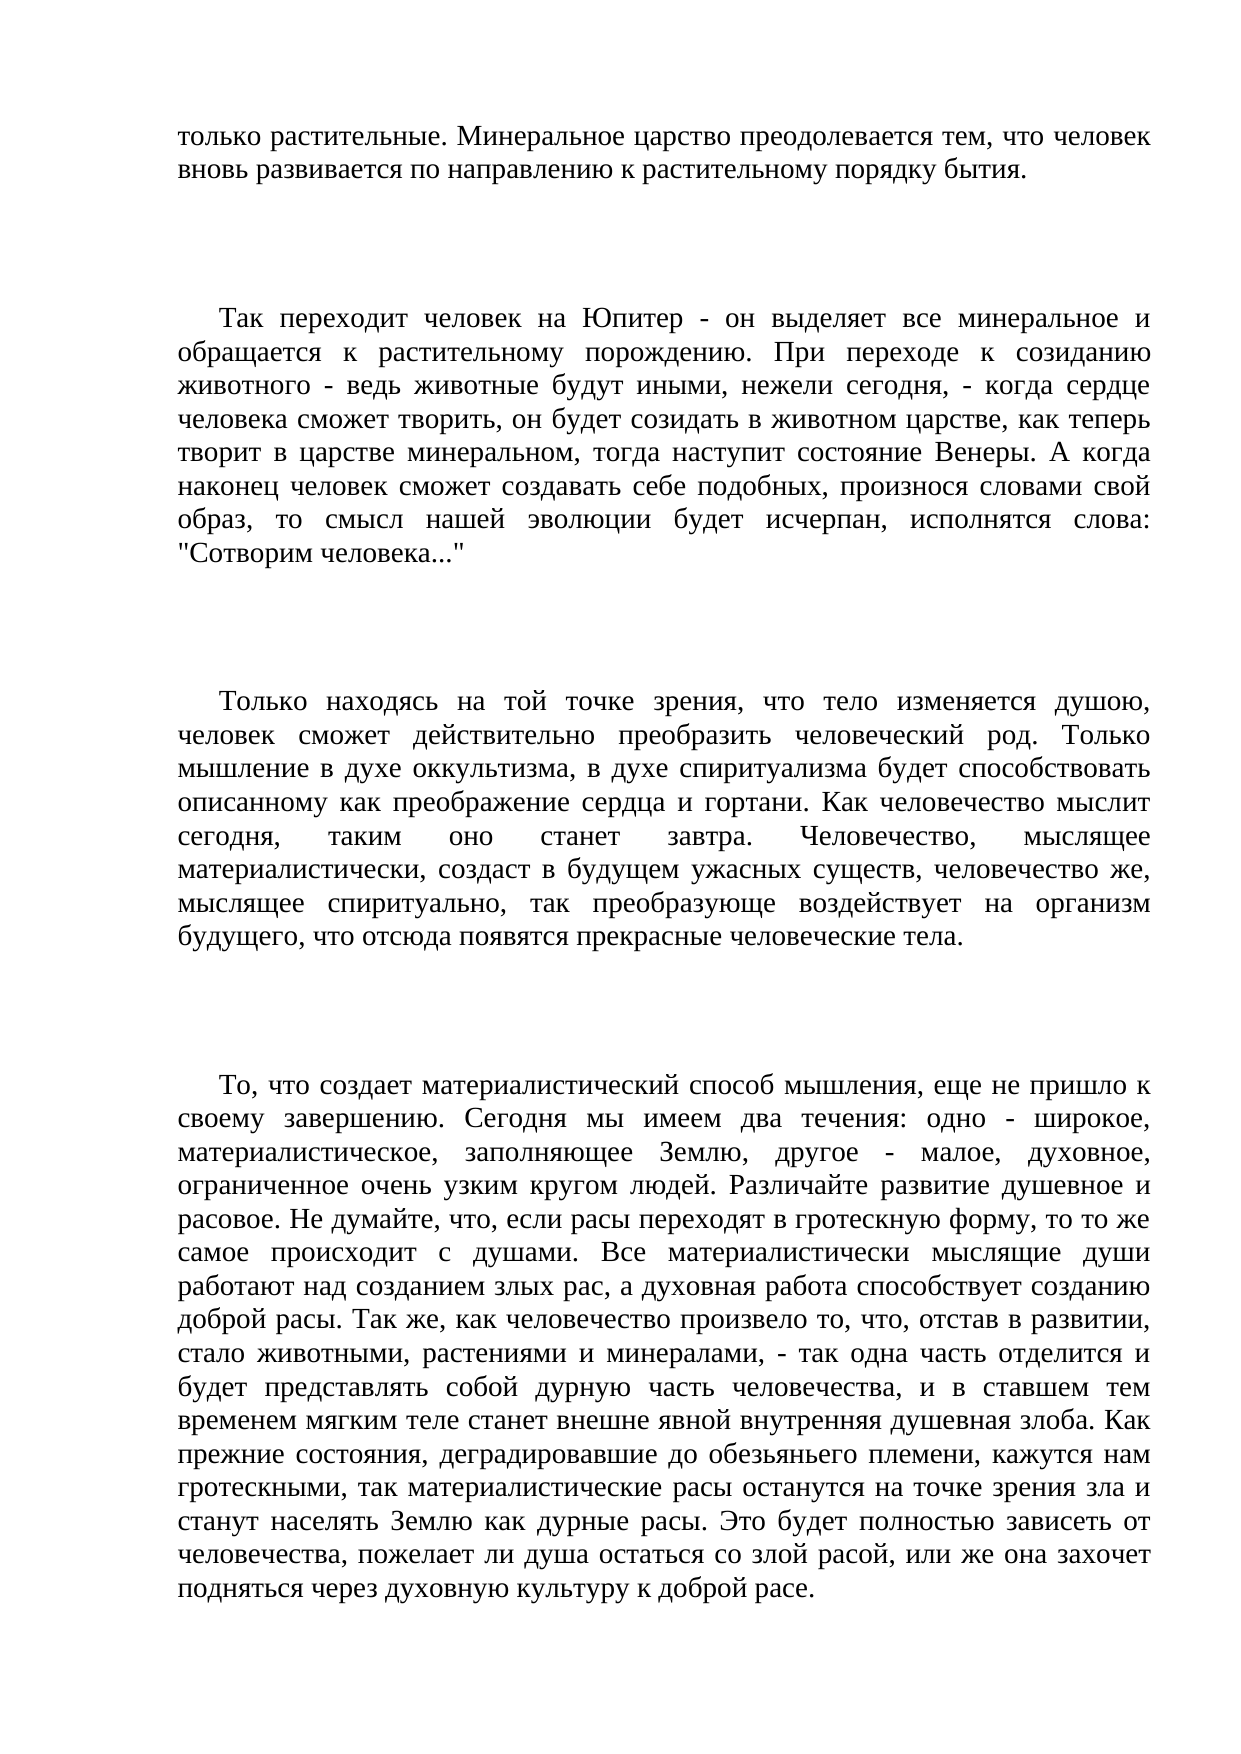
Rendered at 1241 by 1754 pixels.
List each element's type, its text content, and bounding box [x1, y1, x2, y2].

text только растительные. Минеральное царство преодолевается тем, что человек вновь развивается по направлению к растительному порядку бытия. [177, 118, 1152, 185]
text Так переходит человек на Юпитер - он выделяет все минеральное и обращается к растительному порождению. При переходе к созиданию животного - ведь животные будут иными, нежели сегодня, - когда сердце человека сможет творить, он будет созидать в животном царстве, как теперь творит в царстве минеральном, тогда наступит состояние Венеры. А когда наконец человек сможет создавать себе подобных, произнося словами свой образ, то смысл нашей эволюции будет исчерпан, исполнятся слова: "Сотворим человека..." [177, 300, 1152, 568]
text То, что создает материалистический способ мышления, еще не пришло к своему завершению. Сегодня мы имеем два течения: одно - широкое, материалистическое, заполняющее Землю, другое - малое, духовное, ограниченное очень узким кругом людей. Различайте развитие душевное и расовое. Не думайте, что, если расы переходят в гротескную форму, то то же самое происходит с душами. Все материалистически мыслящие души работают над созданием злых рас, а духовная работа способствует созданию доброй расы. Так же, как человечество произвело то, что, отстав в развитии, стало животными, растениями и минералами, - так одна часть отделится и будет представлять собой дурную часть человечества, и в ставшем тем временем мягким теле станет внешне явной внутренняя душевная злоба. Как прежние состояния, деградировавшие до обезьяньего племени, кажутся нам гротескными, так материалистические расы останутся на точке зрения зла и станут населять Землю как дурные расы. Это будет полностью зависеть от человечества, пожелает ли душа остаться со злой расой, или же она захочет подняться через духовную культуру к доброй расе. [177, 1067, 1152, 1603]
text Только находясь на той точке зрения, что тело изменяется душою, человек сможет действительно преобразить человеческий род. Только мышление в духе оккультизма, в духе спиритуализма будет способствовать описанному как преображение сердца и гортани. Как человечество мыслит сегодня, таким оно станет завтра. Человечество, мыслящее материалистически, создаст в будущем ужасных существ, человечество же, мыслящее спиритуально, так преобразующе воздействует на организм будущего, что отсюда появятся прекрасные человеческие тела. [177, 683, 1152, 952]
